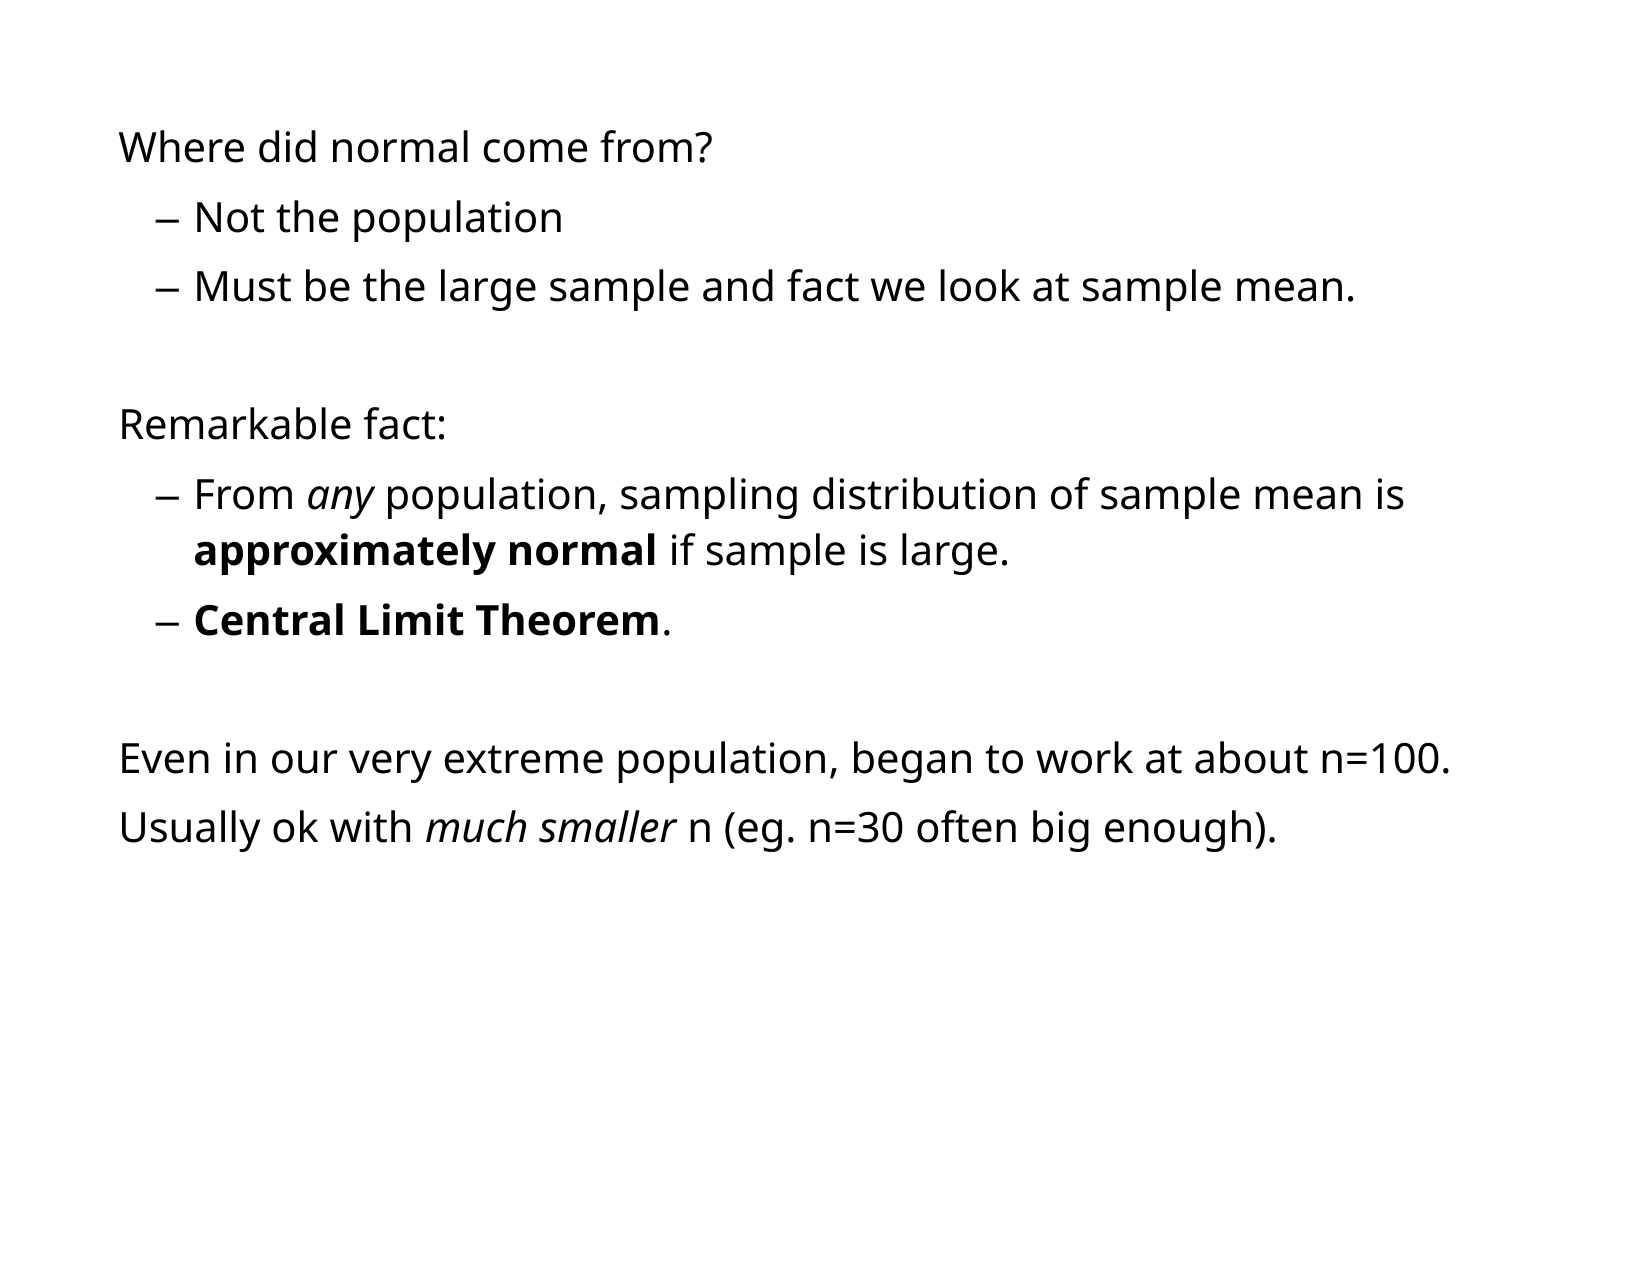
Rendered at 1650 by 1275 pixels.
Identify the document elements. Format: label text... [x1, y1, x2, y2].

text Where did normal come from? [118, 118, 1532, 175]
text Even in our very extreme population, began to work at about n=100. [118, 729, 1532, 786]
list Not the population [156, 187, 1532, 244]
list Must be the large sample and fact we look at sample mean. [156, 257, 1532, 313]
list From any population, sampling distribution of sample mean is approximately normal if sample is large. [156, 464, 1532, 578]
text Usually ok with much smaller n (eg. n=30 often big enough). [118, 798, 1532, 855]
list Central Limit Theorem. [156, 591, 1532, 647]
text Remarkable fact: [118, 395, 1532, 452]
